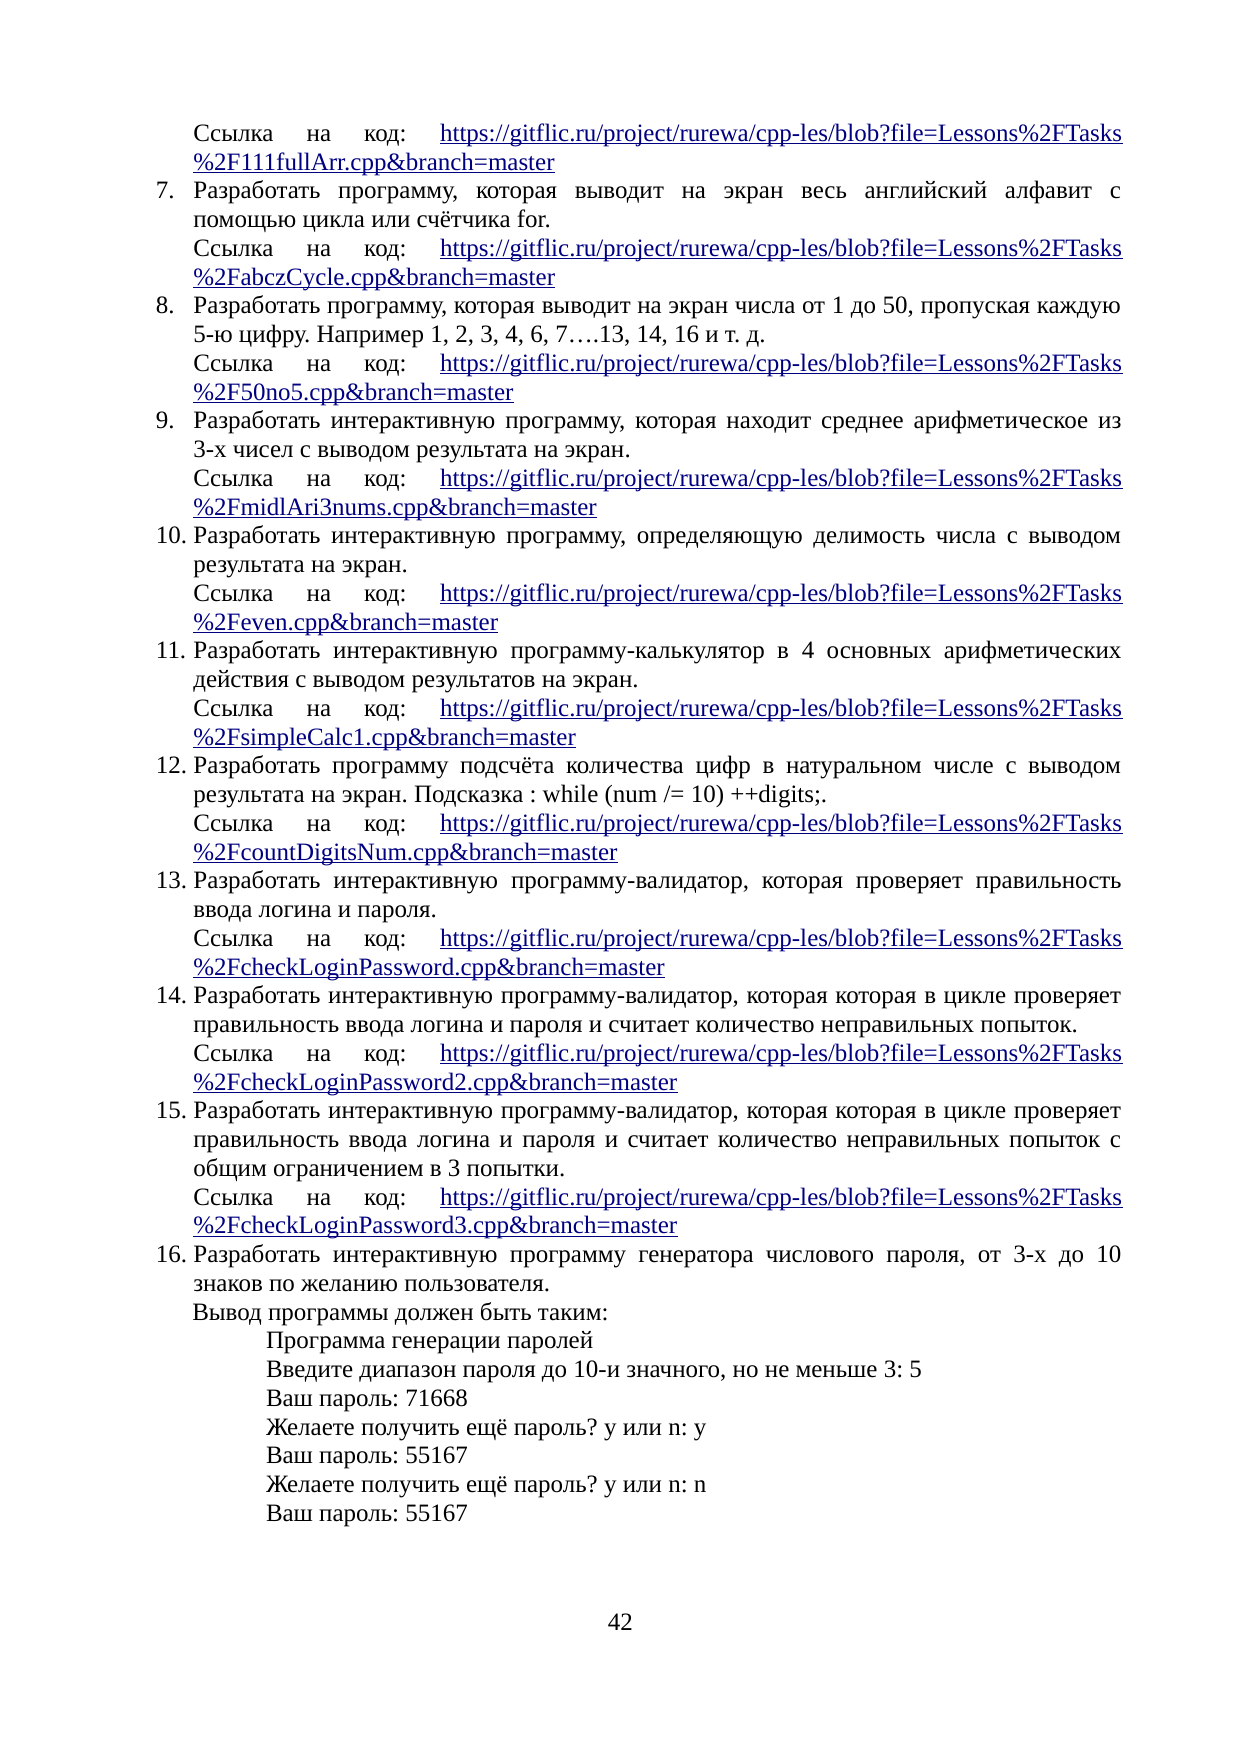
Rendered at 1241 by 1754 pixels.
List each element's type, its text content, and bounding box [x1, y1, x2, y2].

text Ваш пароль: 55167 [118, 1441, 1122, 1469]
text Ваш пароль: 71668 [118, 1383, 1122, 1412]
list Ссылка на код: https://gitflic.ru/project/rurewa/cpp-les/blob?file=Lessons%2FTasks%2F50no5.cpp&branch=master [156, 348, 1122, 406]
list Ссылка на код: https://gitflic.ru/project/rurewa/cpp-les/blob?file=Lessons%2FTasks%2FmidlAri3nums.cpp&branch=master [156, 463, 1122, 521]
list Ссылка на код: https://gitflic.ru/project/rurewa/cpp-les/blob?file=Lessons%2FTasks%2FcheckLoginPassword3.cpp&branch=master [156, 1182, 1122, 1239]
list Ссылка на код: https://gitflic.ru/project/rurewa/cpp-les/blob?file=Lessons%2FTasks%2FcountDigitsNum.cpp&branch=master [156, 808, 1122, 866]
list Разработать интерактивную программу-валидатор, которая которая в цикле проверяет правильность ввода логина и пароля и считает количество неправильных попыток. [156, 981, 1122, 1038]
list Ссылка на код: https://gitflic.ru/project/rurewa/cpp-les/blob?file=Lessons%2FTasks%2Feven.cpp&branch=master [156, 578, 1122, 636]
text Желаете получить ещё пароль? y или n: n [118, 1469, 1122, 1498]
list Разработать интерактивную программу, которая находит среднее арифметическое из 3-х чисел с выводом результата на экран. [156, 406, 1122, 463]
list Разработать интерактивную программу генератора числового пароля, от 3-х до 10 знаков по желанию пользователя. [156, 1239, 1122, 1297]
list Разработать интерактивную программу-калькулятор в 4 основных арифметических действия с выводом результатов на экран. [156, 636, 1122, 693]
list Ссылка на код: https://gitflic.ru/project/rurewa/cpp-les/blob?file=Lessons%2FTasks%2FabczCycle.cpp&branch=master [156, 233, 1122, 291]
list Разработать интерактивную программу-валидатор, которая проверяет правильность ввода логина и пароля. [156, 866, 1122, 923]
text Введите диапазон пароля до 10-и значного, но не меньше 3: 5 [118, 1354, 1122, 1383]
list Ссылка на код: https://gitflic.ru/project/rurewa/cpp-les/blob?file=Lessons%2FTasks%2FcheckLoginPassword2.cpp&branch=master [156, 1038, 1122, 1096]
list Ссылка на код: https://gitflic.ru/project/rurewa/cpp-les/blob?file=Lessons%2FTasks%2FsimpleCalc1.cpp&branch=master [156, 693, 1122, 751]
text Ваш пароль: 55167 [118, 1498, 1122, 1527]
list Разработать программу, которая выводит на экран числа от 1 до 50, пропуская каждую 5-ю цифру. Например 1, 2, 3, 4, 6, 7….13, 14, 16 и т. д. [156, 291, 1122, 348]
text Желаете получить ещё пароль? y или n: y [118, 1412, 1122, 1441]
text Программа генерации паролей [118, 1326, 1122, 1354]
list Ссылка на код: https://gitflic.ru/project/rurewa/cpp-les/blob?file=Lessons%2FTasks%2FcheckLoginPassword.cpp&branch=master [156, 923, 1122, 981]
list Разработать программу, которая выводит на экран весь английский алфавит с помощью цикла или счётчика for. [156, 176, 1122, 233]
list Разработать интерактивную программу, определяющую делимость числа с выводом результата на экран. [156, 521, 1122, 578]
list Разработать программу подсчёта количества цифр в натуральном числе с выводом результата на экран. Подсказка : while (num /= 10) ++digits;. [156, 751, 1122, 808]
text Вывод программы должен быть таким: [118, 1297, 1122, 1326]
list Ссылка на код: https://gitflic.ru/project/rurewa/cpp-les/blob?file=Lessons%2FTasks%2F111fullArr.cpp&branch=master [156, 118, 1122, 176]
list Разработать интерактивную программу-валидатор, которая которая в цикле проверяет правильность ввода логина и пароля и считает количество неправильных попыток с общим ограничением в 3 попытки. [156, 1096, 1122, 1182]
